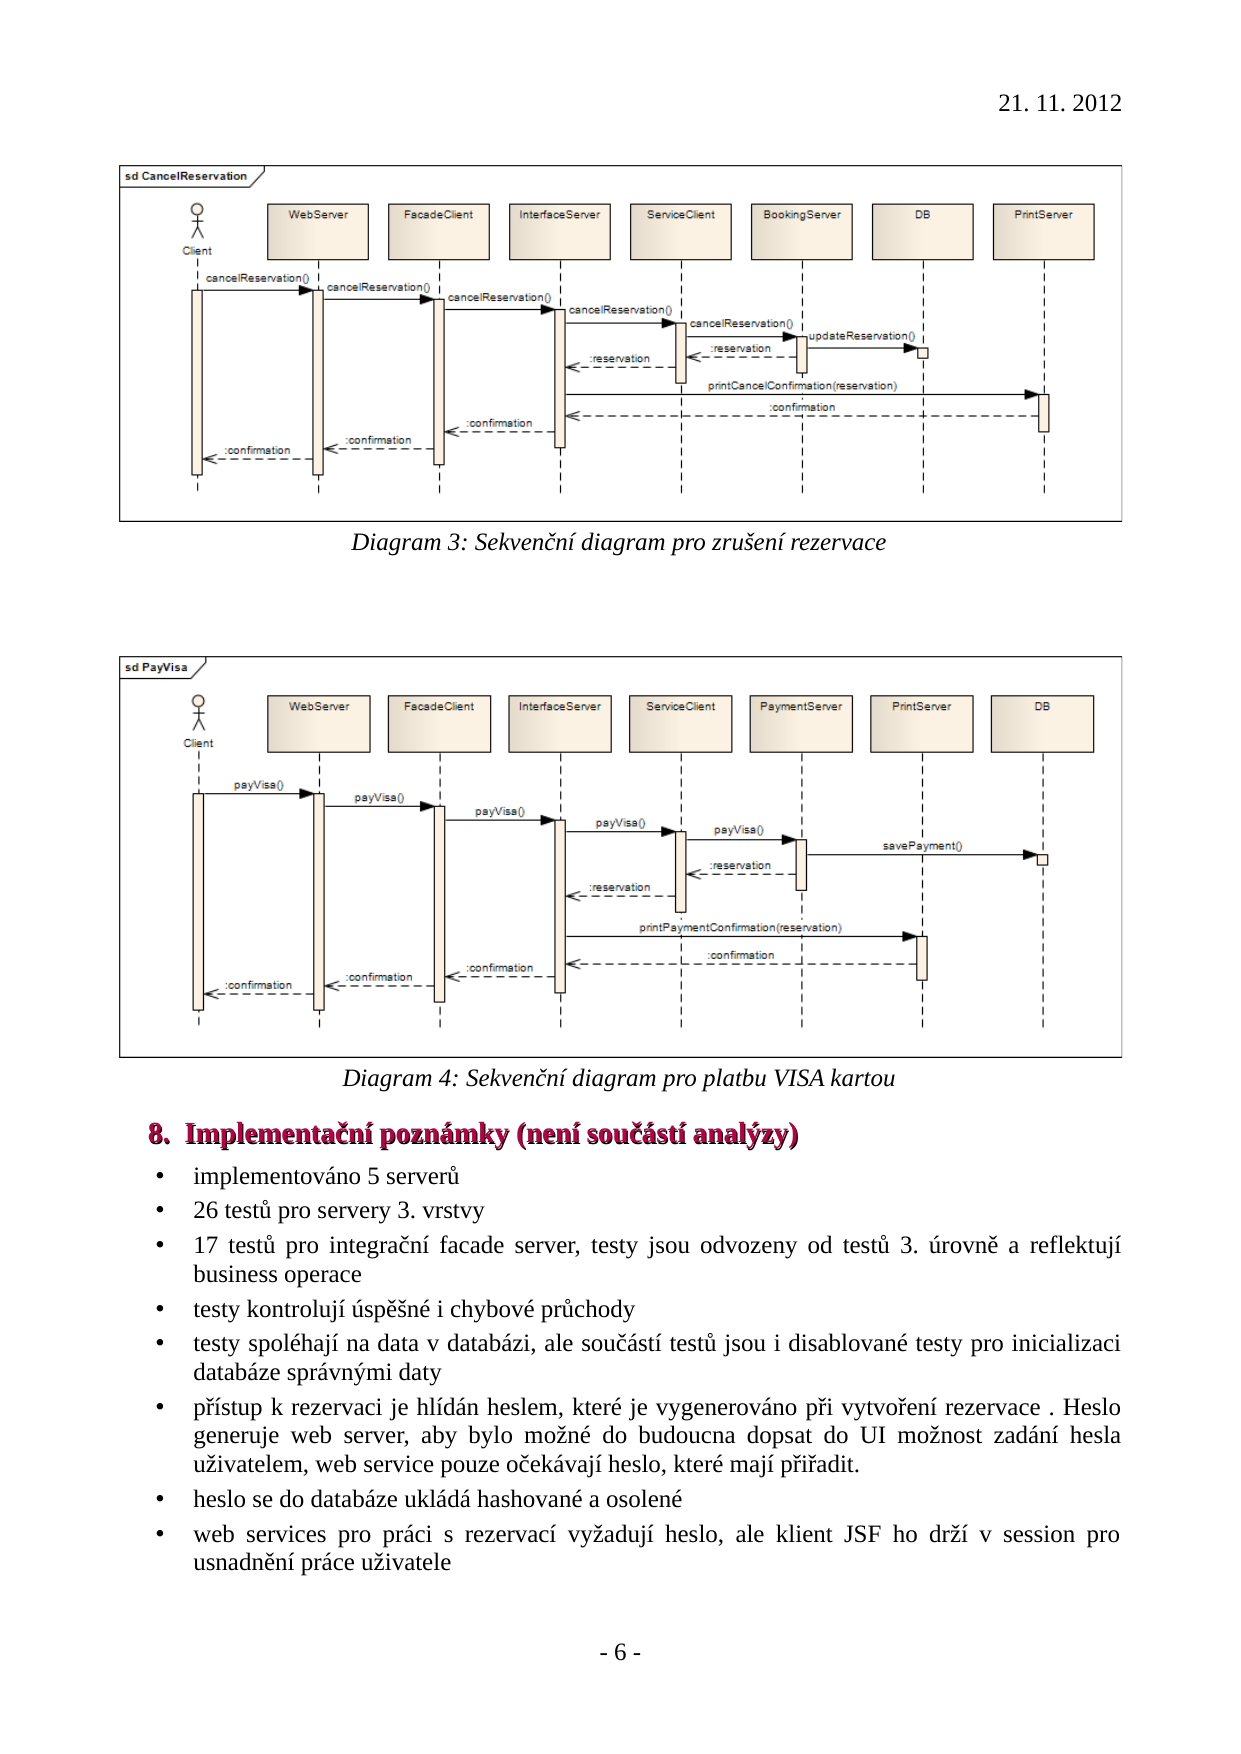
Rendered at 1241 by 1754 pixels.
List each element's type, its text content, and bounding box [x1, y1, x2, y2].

list testy kontrolují úspěšné i chybové průchody [156, 1294, 1122, 1322]
list 17 testů pro integrační facade server, testy jsou odvozeny od testů 3. úrovně a reflektují business operace [156, 1230, 1122, 1288]
list 26 testů pro servery 3. vrstvy [156, 1196, 1122, 1224]
list testy spoléhají na data v databázi, ale součástí testů jsou i disablované testy pro inicializaci databáze správnými daty [156, 1328, 1122, 1386]
list heslo se do databáze ukládá hashované a osolené [156, 1484, 1122, 1513]
list implementováno 5 serverů [156, 1161, 1122, 1189]
subtitle Implementační poznámky (není součástí analýzy) [148, 1092, 1122, 1149]
picture [118, 655, 1123, 1058]
text Diagram 3: Sekvenční diagram pro zrušení rezervace [118, 522, 1122, 556]
list přístup k rezervaci je hlídán heslem, které je vygenerováno při vytvoření rezervace . Heslo generuje web server, aby bylo možné do budoucna dopsat do UI možnost zadání hesla uživatelem, web service pouze očekávají heslo, které mají přiřadit. [156, 1392, 1122, 1478]
list web services pro práci s rezervací vyžadují heslo, ale klient JSF ho drží v session pro usnadnění práce uživatele [156, 1519, 1122, 1576]
subtitle [148, 638, 1122, 655]
list Diagram 4: Sekvenční diagram pro platbu VISA kartou [118, 1058, 1122, 1092]
picture [118, 164, 1123, 522]
